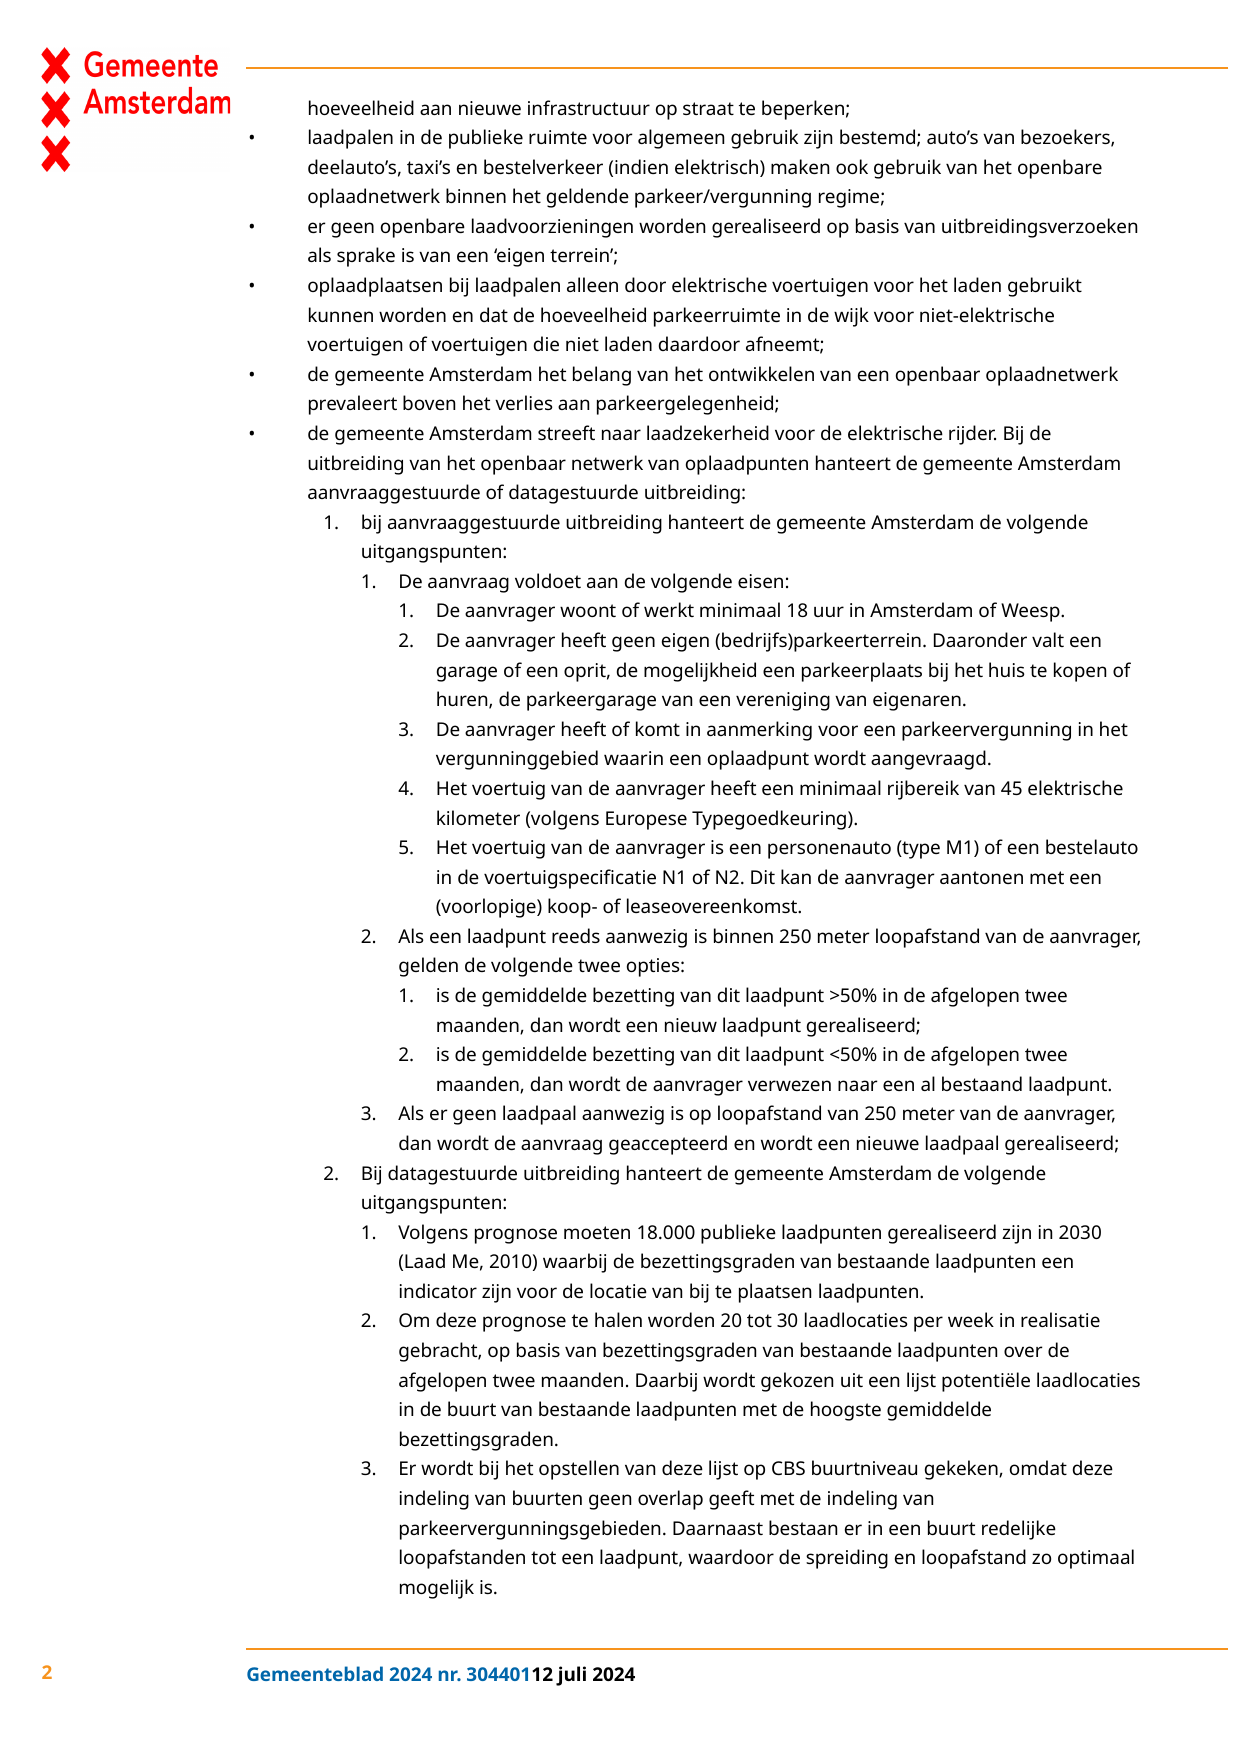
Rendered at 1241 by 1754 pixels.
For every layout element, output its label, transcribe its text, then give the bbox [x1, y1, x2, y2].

list Het voertuig van de aanvrager is een personenauto (type M1) of een bestelauto in de voertuigspecificatie N1 of N2. Dit kan de aanvrager aantonen met een (voorlopige) koop- of leaseovereenkomst. [398, 834, 1152, 919]
list De aanvraag voldoet aan de volgende eisen: [361, 568, 1152, 594]
list Om deze prognose te halen worden 20 tot 30 laadlocaties per week in realisatie gebracht, op basis van bezettingsgraden van bestaande laadpunten over de afgelopen twee maanden. Daarbij wordt gekozen uit een lijst potentiële laadlocaties in de buurt van bestaande laadpunten met de hoogste gemiddelde bezettingsgraden. [361, 1308, 1152, 1452]
list bij aanvraaggestuurde uitbreiding hanteert de gemeente Amsterdam de volgende uitgangspunten: [323, 509, 1152, 564]
list Volgens prognose moeten 18.000 publieke laadpunten gerealiseerd zijn in 2030 (Laad Me, 2010) waarbij de bezettingsgraden van bestaande laadpunten een indicator zijn voor de locatie van bij te plaatsen laadpunten. [361, 1219, 1152, 1304]
picture [41, 47, 231, 172]
list De aanvrager woont of werkt minimaal 18 uur in Amsterdam of Weesp. [398, 598, 1152, 623]
list Er wordt bij het opstellen van deze lijst op CBS buurtniveau gekeken, omdat deze indeling van buurten geen overlap geeft met de indeling van parkeervergunningsgebieden. Daarnaast bestaan er in een buurt redelijke loopafstanden tot een laadpunt, waardoor de spreiding en loopafstand zo optimaal mogelijk is. [361, 1456, 1152, 1600]
list Als er geen laadpaal aanwezig is op loopafstand van 250 meter van de aanvrager, dan wordt de aanvraag geaccepteerd en wordt een nieuwe laadpaal gerealiseerd; [361, 1101, 1152, 1156]
list is de gemiddelde bezetting van dit laadpunt <50% in de afgelopen twee maanden, dan wordt de aanvrager verwezen naar een al bestaand laadpunt. [398, 1041, 1152, 1097]
list De aanvrager heeft of komt in aanmerking voor een parkeervergunning in het vergunninggebied waarin een oplaadpunt wordt aangevraagd. [398, 716, 1152, 771]
list De aanvrager heeft geen eigen (bedrijfs)parkeerterrein. Daaronder valt een garage of een oprit, de mogelijkheid een parkeerplaats bij het huis te kopen of huren, de parkeergarage van een vereniging van eigenaren. [398, 627, 1152, 712]
list Bij datagestuurde uitbreiding hanteert de gemeente Amsterdam de volgende uitgangspunten: [323, 1160, 1152, 1215]
list laadpalen in de publieke ruimte voor algemeen gebruik zijn bestemd; auto’s van bezoekers, deelauto’s, taxi’s en bestelverkeer (indien elektrisch) maken ook gebruik van het openbare oplaadnetwerk binnen het geldende parkeer/vergunning regime; [248, 124, 1152, 209]
list de gemeente Amsterdam streeft naar laadzekerheid voor de elektrische rijder. Bij de uitbreiding van het openbaar netwerk van oplaadpunten hanteert de gemeente Amsterdam aanvraaggestuurde of datagestuurde uitbreiding: [248, 420, 1152, 505]
list de gemeente Amsterdam het belang van het ontwikkelen van een openbaar oplaadnetwerk prevaleert boven het verlies aan parkeergelegenheid; [248, 361, 1152, 416]
list is de gemiddelde bezetting van dit laadpunt >50% in de afgelopen twee maanden, dan wordt een nieuw laadpunt gerealiseerd; [398, 982, 1152, 1038]
list er geen openbare laadvoorzieningen worden gerealiseerd op basis van uitbreidingsverzoeken als sprake is van een ‘eigen terrein’; [248, 213, 1152, 268]
list oplaadplaatsen bij laadpalen alleen door elektrische voertuigen voor het laden gebruikt kunnen worden en dat de hoeveelheid parkeerruimte in de wijk voor niet-elektrische voertuigen of voertuigen die niet laden daardoor afneemt; [248, 272, 1152, 357]
list hoeveelheid aan nieuwe infrastructuur op straat te beperken; [248, 95, 1152, 121]
list Als een laadpunt reeds aanwezig is binnen 250 meter loopafstand van de aanvrager, gelden de volgende twee opties: [361, 923, 1152, 978]
list Het voertuig van de aanvrager heeft een minimaal rijbereik van 45 elektrische kilometer (volgens Europese Typegoedkeuring). [398, 775, 1152, 831]
